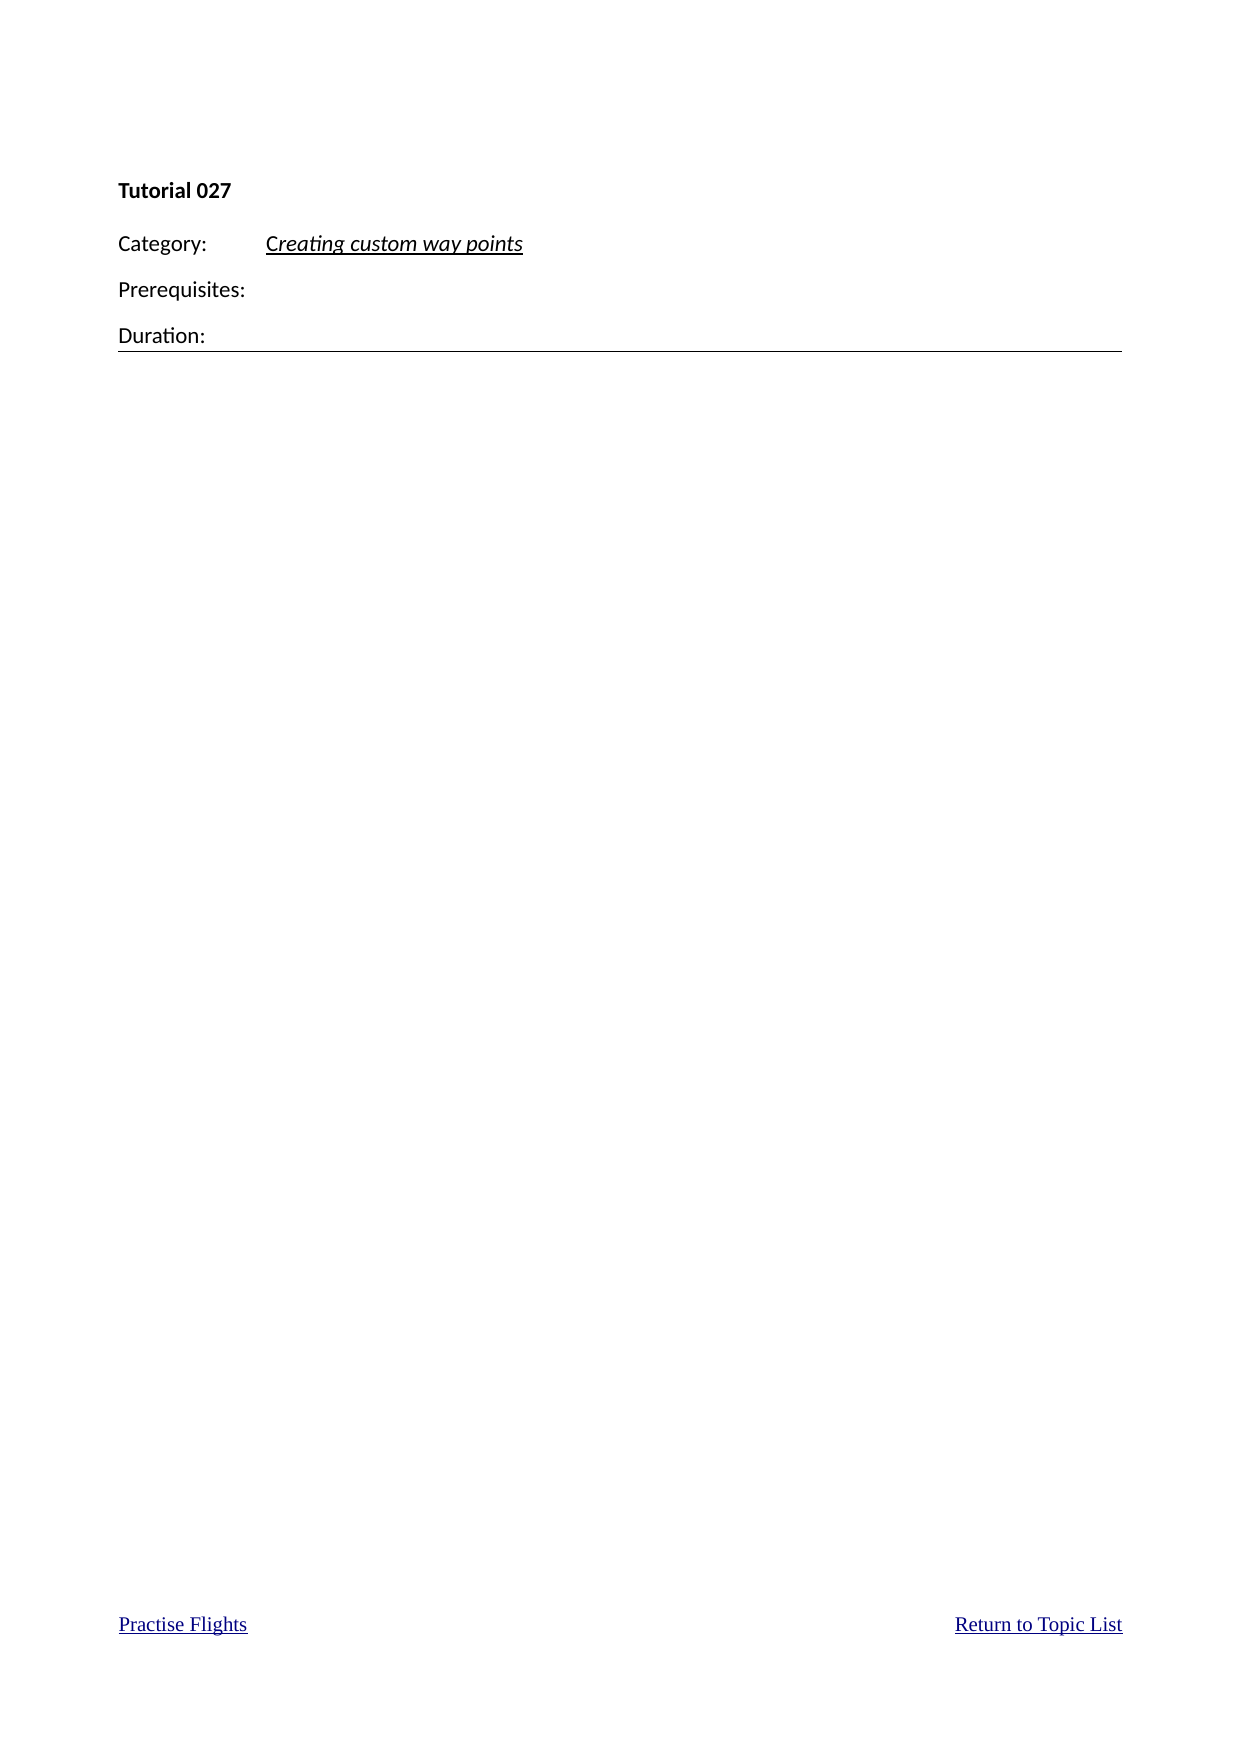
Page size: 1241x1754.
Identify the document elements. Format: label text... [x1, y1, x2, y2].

text Prerequisites: [118, 275, 1122, 303]
text Tutorial 027 [118, 176, 1122, 204]
text Category: Creating custom way points [118, 229, 1122, 257]
text Duration: [118, 321, 1122, 351]
